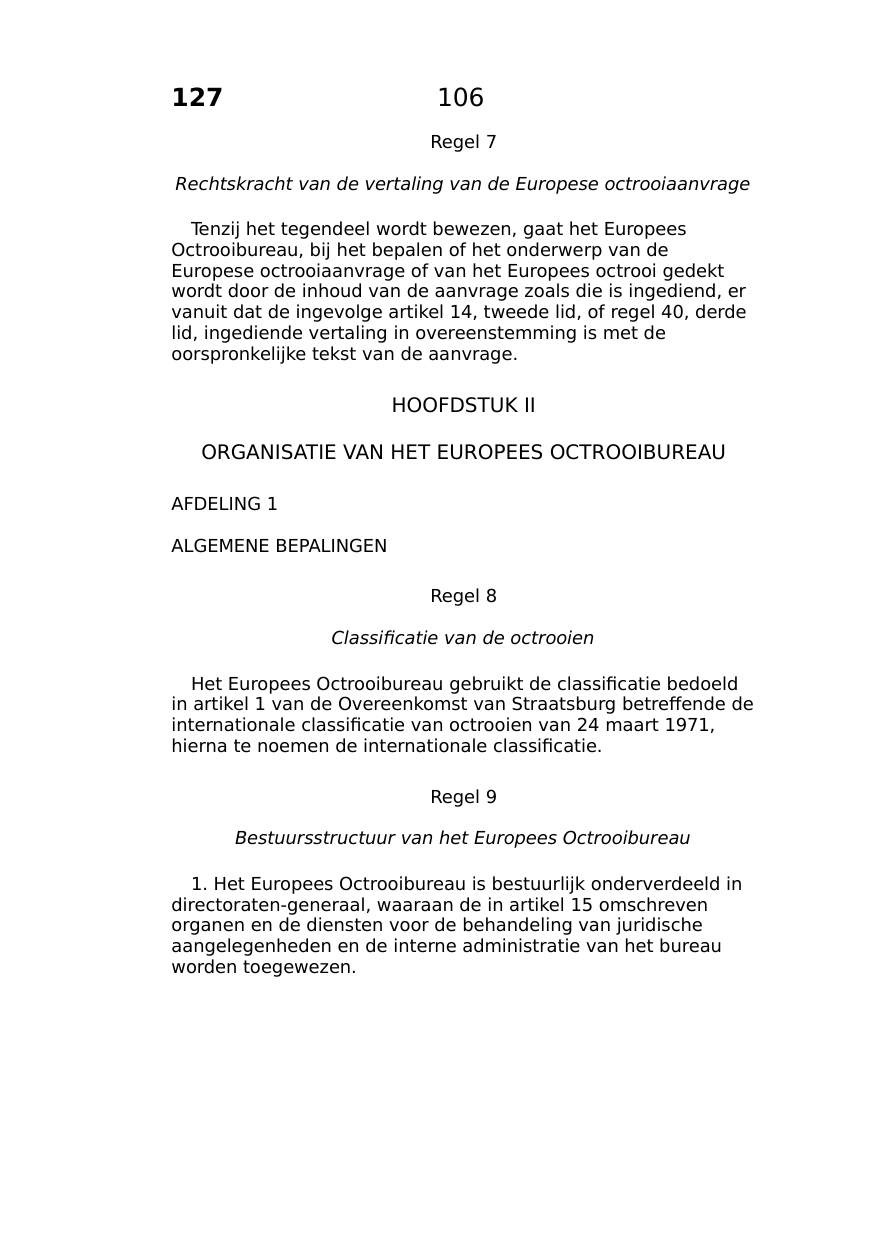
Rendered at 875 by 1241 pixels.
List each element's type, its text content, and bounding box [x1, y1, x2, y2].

subtitle AFDELING 1 ALGEMENE BEPALINGEN [171, 494, 756, 556]
subtitle Regel 8 Classificatie van de octrooien [171, 586, 756, 648]
text Het Europees Octrooibureau gebruikt de classificatie bedoeld in artikel 1 van de Overeenkomst van Straatsburg betreffende de internationale classificatie van octrooien van 24 maart 1971, hierna te noemen de internationale classificatie. [171, 673, 756, 756]
text 1. Het Europees Octrooibureau is bestuurlijk onderverdeeld in directoraten-generaal, waaraan de in artikel 15 omschreven organen en de diensten voor de behandeling van juridische aangelegenheden en de interne administratie van het bureau worden toegewezen. [171, 874, 756, 977]
subtitle Regel 7 Rechtskracht van de vertaling van de Europese octrooiaanvrage [171, 132, 756, 194]
subtitle HOOFDSTUK II ORGANISATIE VAN HET EUROPEES OCTROOIBUREAU [171, 394, 756, 464]
text Tenzij het tegendeel wordt bewezen, gaat het Europees Octrooibureau, bij het bepalen of het onderwerp van de Europese octrooiaanvrage of van het Europees octrooi gedekt wordt door de inhoud van de aanvrage zoals die is ingediend, er vanuit dat de ingevolge artikel 14, tweede lid, of regel 40, derde lid, ingediende vertaling in overeenstemming is met de oorspronkelijke tekst van de aanvrage. [171, 219, 756, 364]
subtitle Regel 9 Bestuursstructuur van het Europees Octrooibureau [171, 786, 756, 849]
